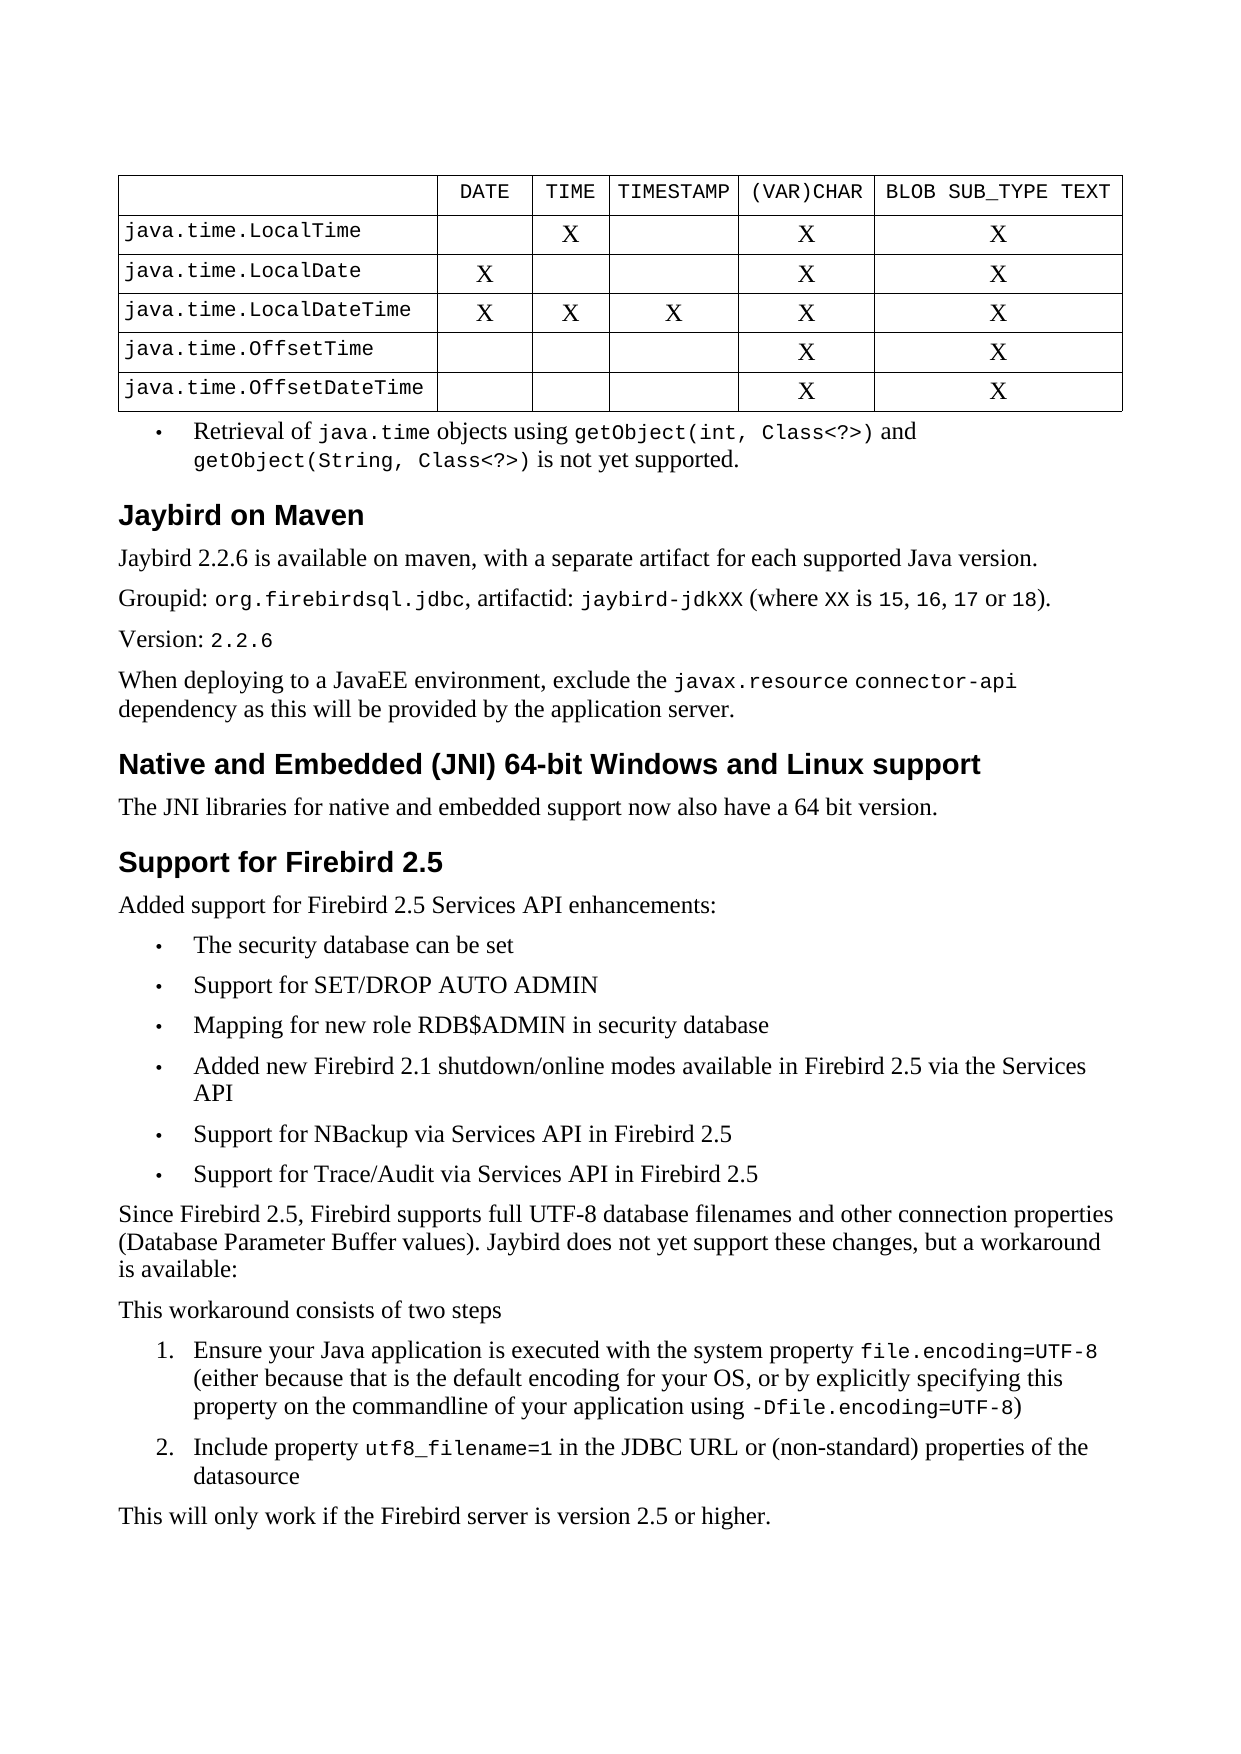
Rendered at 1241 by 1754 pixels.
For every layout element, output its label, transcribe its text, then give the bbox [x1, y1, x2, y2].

table_cell X [533, 294, 609, 332]
table_cell [533, 333, 609, 372]
text Added support for Firebird 2.5 Services API enhancements: [118, 891, 1122, 919]
subtitle Support for Firebird 2.5 [118, 846, 1122, 878]
table_cell java.time.OffsetDateTime [119, 373, 437, 411]
text Version: 2.2.6 [118, 626, 1122, 654]
table_cell [438, 216, 532, 254]
table_cell X [533, 216, 609, 254]
table_header BLOB SUB_TYPE TEXT [875, 176, 1122, 215]
table_cell [533, 255, 609, 293]
table_cell X [875, 294, 1122, 332]
table_cell X [438, 294, 532, 332]
text Jaybird 2.2.6 is available on maven, with a separate artifact for each supported Java version. [118, 544, 1122, 572]
table_cell [438, 333, 532, 372]
table_cell java.time.LocalTime [119, 216, 437, 254]
table_cell X [739, 255, 874, 293]
table_cell [610, 333, 738, 372]
table_cell java.time.LocalDate [119, 255, 437, 293]
text This workaround consists of two steps [118, 1296, 1122, 1323]
list Support for SET/DROP AUTO ADMIN [156, 971, 1122, 999]
list Include property utf8_filename=1 in the JDBC URL or (non-standard) properties of the datasource [156, 1433, 1122, 1489]
table_cell [610, 216, 738, 254]
list Support for NBackup via Services API in Firebird 2.5 [156, 1120, 1122, 1147]
list Added new Firebird 2.1 shutdown/online modes available in Firebird 2.5 via the Services API [156, 1052, 1122, 1107]
table_header TIMESTAMP [610, 176, 738, 215]
list Mapping for new role RDB$ADMIN in security database [156, 1012, 1122, 1039]
text When deploying to a JavaEE environment, exclude the javax.resource connector-api dependency as this will be provided by the application server. [118, 667, 1122, 723]
text Since Firebird 2.5, Firebird supports full UTF-8 database filenames and other connection properties (Database Parameter Buffer values). Jaybird does not yet support these changes, but a workaround is available: [118, 1200, 1122, 1283]
table_cell [438, 373, 532, 411]
table_header [119, 176, 437, 215]
table_cell [610, 255, 738, 293]
table_cell X [739, 373, 874, 411]
list The security database can be set [156, 931, 1122, 959]
table_cell X [610, 294, 738, 332]
table_cell X [875, 216, 1122, 254]
table_cell X [739, 294, 874, 332]
table_header TIME [533, 176, 609, 215]
list Ensure your Java application is executed with the system property file.encoding=UTF-8 (either because that is the default encoding for your OS, or by explicitly specifying this property on the commandline of your application using -Dfile.encoding=UTF-8) [156, 1336, 1122, 1421]
list Retrieval of java.time objects using getObject(int, Class<?>) and getObject(String, Class<?>) is not yet supported. [156, 417, 1122, 474]
table_header DATE [438, 176, 532, 215]
table_cell X [739, 333, 874, 372]
subtitle Jaybird on Maven [118, 499, 1122, 532]
table_cell X [875, 255, 1122, 293]
text This will only work if the Firebird server is version 2.5 or higher. [118, 1502, 1122, 1530]
table_cell X [875, 373, 1122, 411]
table_cell X [438, 255, 532, 293]
table_cell X [875, 333, 1122, 372]
table_cell java.time.LocalDateTime [119, 294, 437, 332]
subtitle Native and Embedded (JNI) 64-bit Windows and Linux support [118, 748, 1122, 781]
table_cell [610, 373, 738, 411]
list Support for Trace/Audit via Services API in Firebird 2.5 [156, 1160, 1122, 1188]
text Groupid: org.firebirdsql.jdbc, artifactid: jaybird-jdkXX (where XX is 15, 16, 17 or 18). [118, 584, 1122, 613]
table_header (VAR)CHAR [739, 176, 874, 215]
text The JNI libraries for native and embedded support now also have a 64 bit version. [118, 793, 1122, 821]
table_cell java.time.OffsetTime [119, 333, 437, 372]
table_cell [533, 373, 609, 411]
table_cell X [739, 216, 874, 254]
